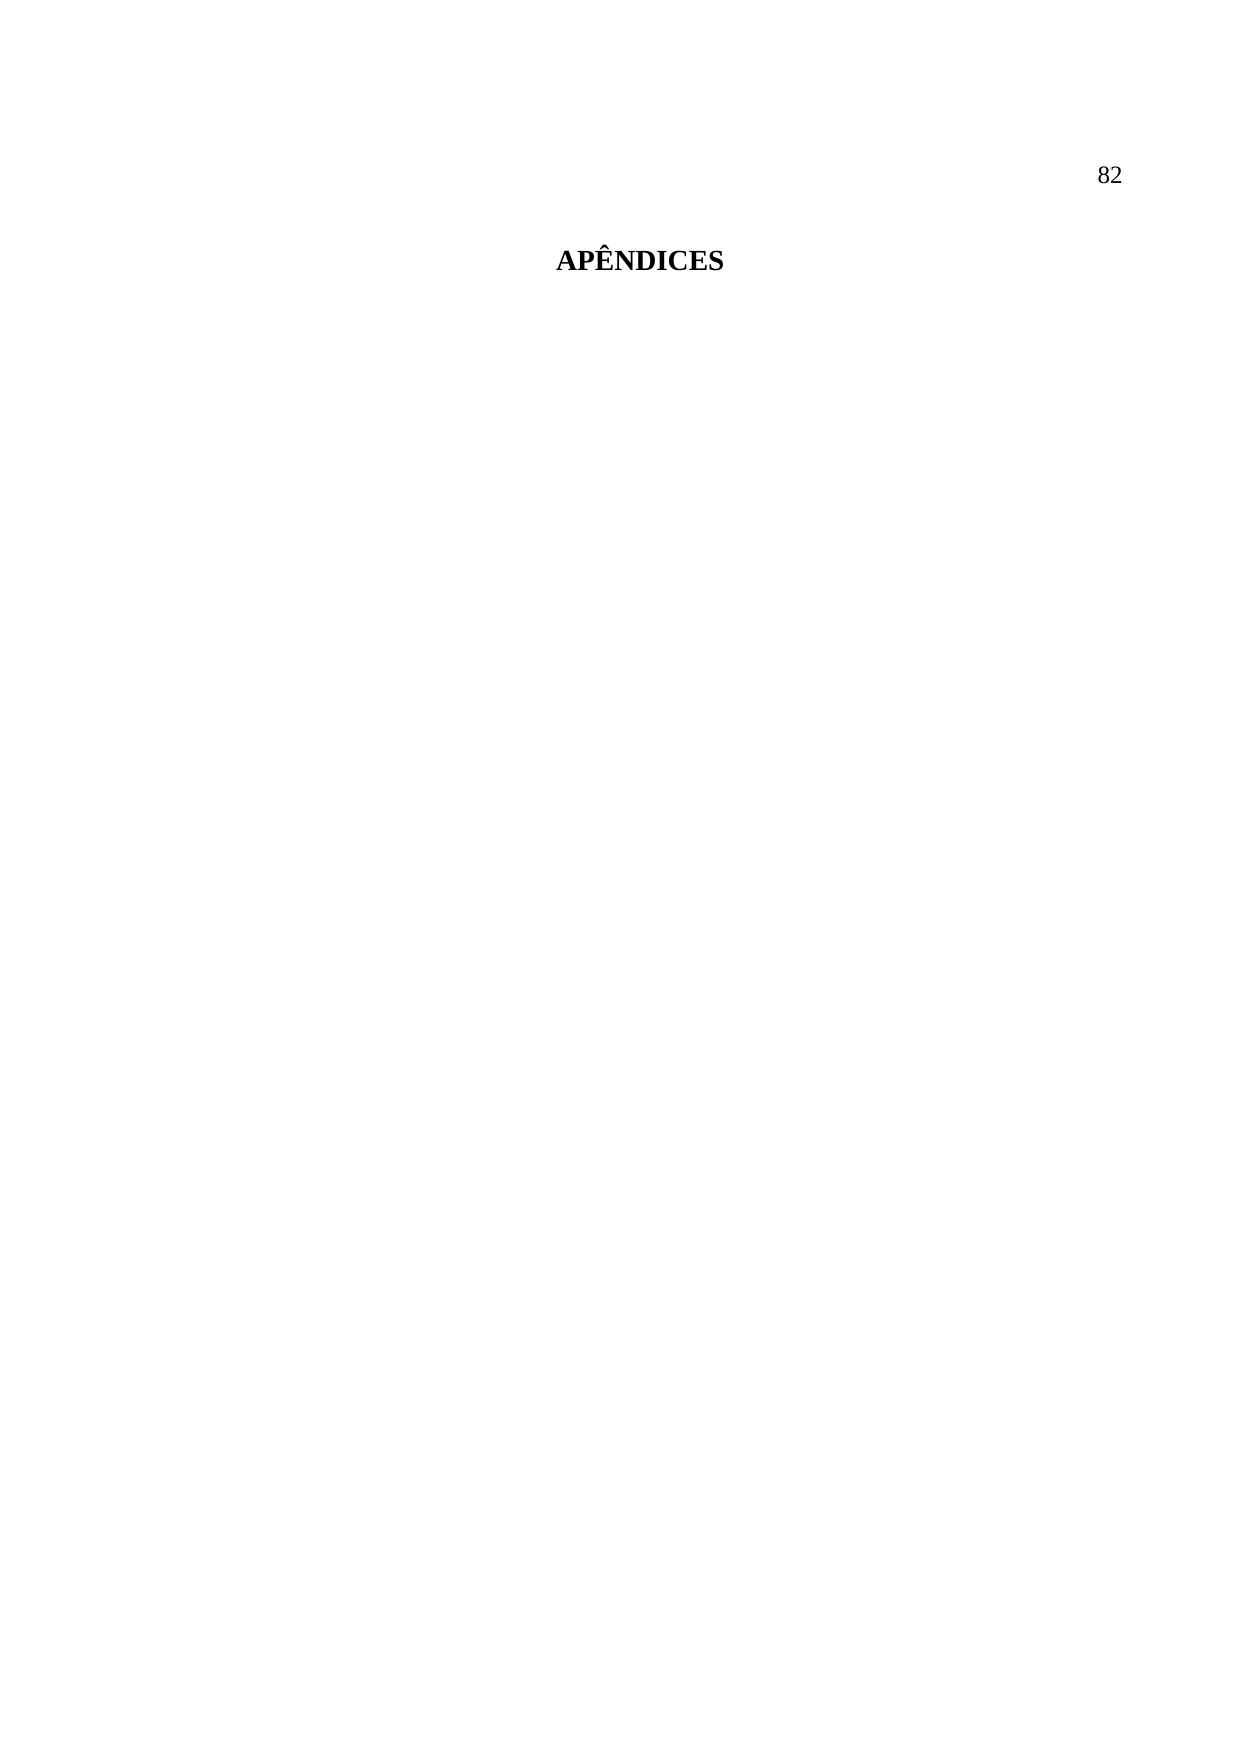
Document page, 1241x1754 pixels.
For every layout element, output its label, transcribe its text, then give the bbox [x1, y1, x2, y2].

subtitle APÊNDICES [158, 243, 1122, 277]
